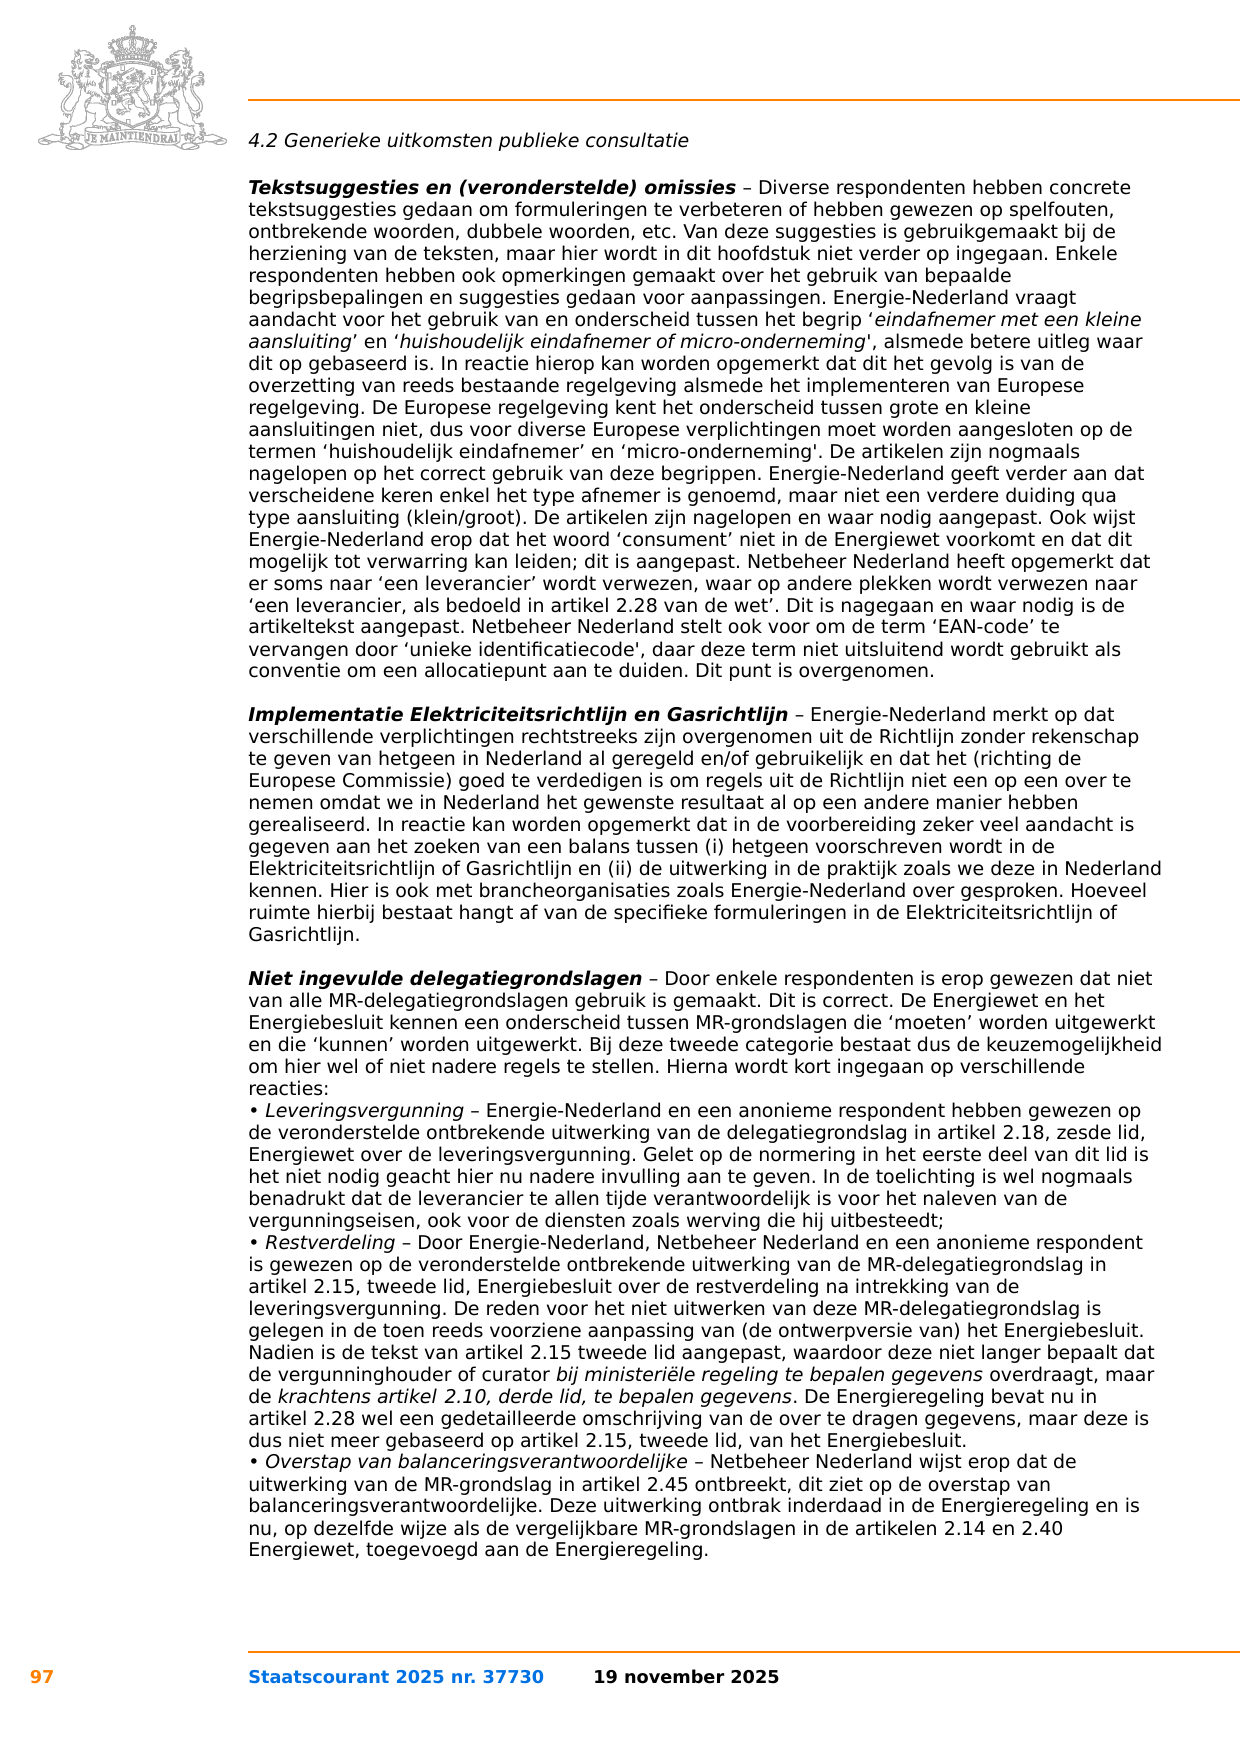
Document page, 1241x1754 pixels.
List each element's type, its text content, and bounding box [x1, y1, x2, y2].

text Tekstsuggesties en (veronderstelde) omissies – Diverse respondenten hebben concrete tekstsuggesties gedaan om formuleringen te verbeteren of hebben gewezen op spelfouten, ontbrekende woorden, dubbele woorden, etc. Van deze suggesties is gebruikgemaakt bij de herziening van de teksten, maar hier wordt in dit hoofdstuk niet verder op ingegaan. Enkele respondenten hebben ook opmerkingen gemaakt over het gebruik van bepaalde begripsbepalingen en suggesties gedaan voor aanpassingen. Energie-Nederland vraagt aandacht voor het gebruik van en onderscheid tussen het begrip ‘eindafnemer met een kleine aansluiting’ en ‘huishoudelijk eindafnemer of micro-onderneming', alsmede betere uitleg waar dit op gebaseerd is. In reactie hierop kan worden opgemerkt dat dit het gevolg is van de overzetting van reeds bestaande regelgeving alsmede het implementeren van Europese regelgeving. De Europese regelgeving kent het onderscheid tussen grote en kleine aansluitingen niet, dus voor diverse Europese verplichtingen moet worden aangesloten op de termen ‘huishoudelijk eindafnemer’ en ‘micro-onderneming'. De artikelen zijn nogmaals nagelopen op het correct gebruik van deze begrippen. Energie-Nederland geeft verder aan dat verscheidene keren enkel het type afnemer is genoemd, maar niet een verdere duiding qua type aansluiting (klein/groot). De artikelen zijn nagelopen en waar nodig aangepast. Ook wijst Energie-Nederland erop dat het woord ‘consument’ niet in de Energiewet voorkomt en dat dit mogelijk tot verwarring kan leiden; dit is aangepast. Netbeheer Nederland heeft opgemerkt dat er soms naar ‘een leverancier’ wordt verwezen, waar op andere plekken wordt verwezen naar ‘een leverancier, als bedoeld in artikel 2.28 van de wet’. Dit is nagegaan en waar nodig is de artikeltekst aangepast. Netbeheer Nederland stelt ook voor om de term ‘EAN-code’ te vervangen door ‘unieke identificatiecode', daar deze term niet uitsluitend wordt gebruikt als conventie om een allocatiepunt aan te duiden. Dit punt is overgenomen. [248, 177, 1163, 682]
text Niet ingevulde delegatiegrondslagen – Door enkele respondenten is erop gewezen dat niet van alle MR-delegatiegrondslagen gebruik is gemaakt. Dit is correct. De Energiewet en het Energiebesluit kennen een onderscheid tussen MR-grondslagen die ‘moeten’ worden uitgewerkt en die ‘kunnen’ worden uitgewerkt. Bij deze tweede categorie bestaat dus de keuzemogelijkheid om hier wel of niet nadere regels te stellen. Hierna wordt kort ingegaan op verschillende reacties: [248, 968, 1163, 1100]
text • Overstap van balanceringsverantwoordelijke – Netbeheer Nederland wijst erop dat de uitwerking van de MR-grondslag in artikel 2.45 ontbreekt, dit ziet op de overstap van balanceringsverantwoordelijke. Deze uitwerking ontbrak inderdaad in de Energieregeling en is nu, op dezelfde wijze als de vergelijkbare MR-grondslagen in de artikelen 2.14 en 2.40 Energiewet, toegevoegd aan de Energieregeling. [248, 1451, 1163, 1561]
picture [38, 25, 227, 150]
text Implementatie Elektriciteitsrichtlijn en Gasrichtlijn – Energie-Nederland merkt op dat verschillende verplichtingen rechtstreeks zijn overgenomen uit de Richtlijn zonder rekenschap te geven van hetgeen in Nederland al geregeld en/of gebruikelijk en dat het (richting de Europese Commissie) goed te verdedigen is om regels uit de Richtlijn niet een op een over te nemen omdat we in Nederland het gewenste resultaat al op een andere manier hebben gerealiseerd. In reactie kan worden opgemerkt dat in de voorbereiding zeker veel aandacht is gegeven aan het zoeken van een balans tussen (i) hetgeen voorschreven wordt in de Elektriciteitsrichtlijn of Gasrichtlijn en (ii) de uitwerking in de praktijk zoals we deze in Nederland kennen. Hier is ook met brancheorganisaties zoals Energie-Nederland over gesproken. Hoeveel ruimte hierbij bestaat hangt af van de specifieke formuleringen in de Elektriciteitsrichtlijn of Gasrichtlijn. [248, 704, 1163, 946]
text • Leveringsvergunning – Energie-Nederland en een anonieme respondent hebben gewezen op de veronderstelde ontbrekende uitwerking van de delegatiegrondslag in artikel 2.18, zesde lid, Energiewet over de leveringsvergunning. Gelet op de normering in het eerste deel van dit lid is het niet nodig geacht hier nu nadere invulling aan te geven. In de toelichting is wel nogmaals benadrukt dat de leverancier te allen tijde verantwoordelijk is voor het naleven van de vergunningseisen, ook voor de diensten zoals werving die hij uitbesteedt; [248, 1100, 1163, 1232]
text • Restverdeling – Door Energie-Nederland, Netbeheer Nederland en een anonieme respondent is gewezen op de veronderstelde ontbrekende uitwerking van de MR-delegatiegrondslag in artikel 2.15, tweede lid, Energiebesluit over de restverdeling na intrekking van de leveringsvergunning. De reden voor het niet uitwerken van deze MR-delegatiegrondslag is gelegen in de toen reeds voorziene aanpassing van (de ontwerpversie van) het Energiebesluit. Nadien is de tekst van artikel 2.15 tweede lid aangepast, waardoor deze niet langer bepaalt dat de vergunninghouder of curator bij ministeriële regeling te bepalen gegevens overdraagt, maar de krachtens artikel 2.10, derde lid, te bepalen gegevens. De Energieregeling bevat nu in artikel 2.28 wel een gedetailleerde omschrijving van de over te dragen gegevens, maar deze is dus niet meer gebaseerd op artikel 2.15, tweede lid, van het Energiebesluit. [248, 1232, 1163, 1451]
subtitle 4.2 Generieke uitkomsten publieke consultatie [248, 130, 1163, 152]
